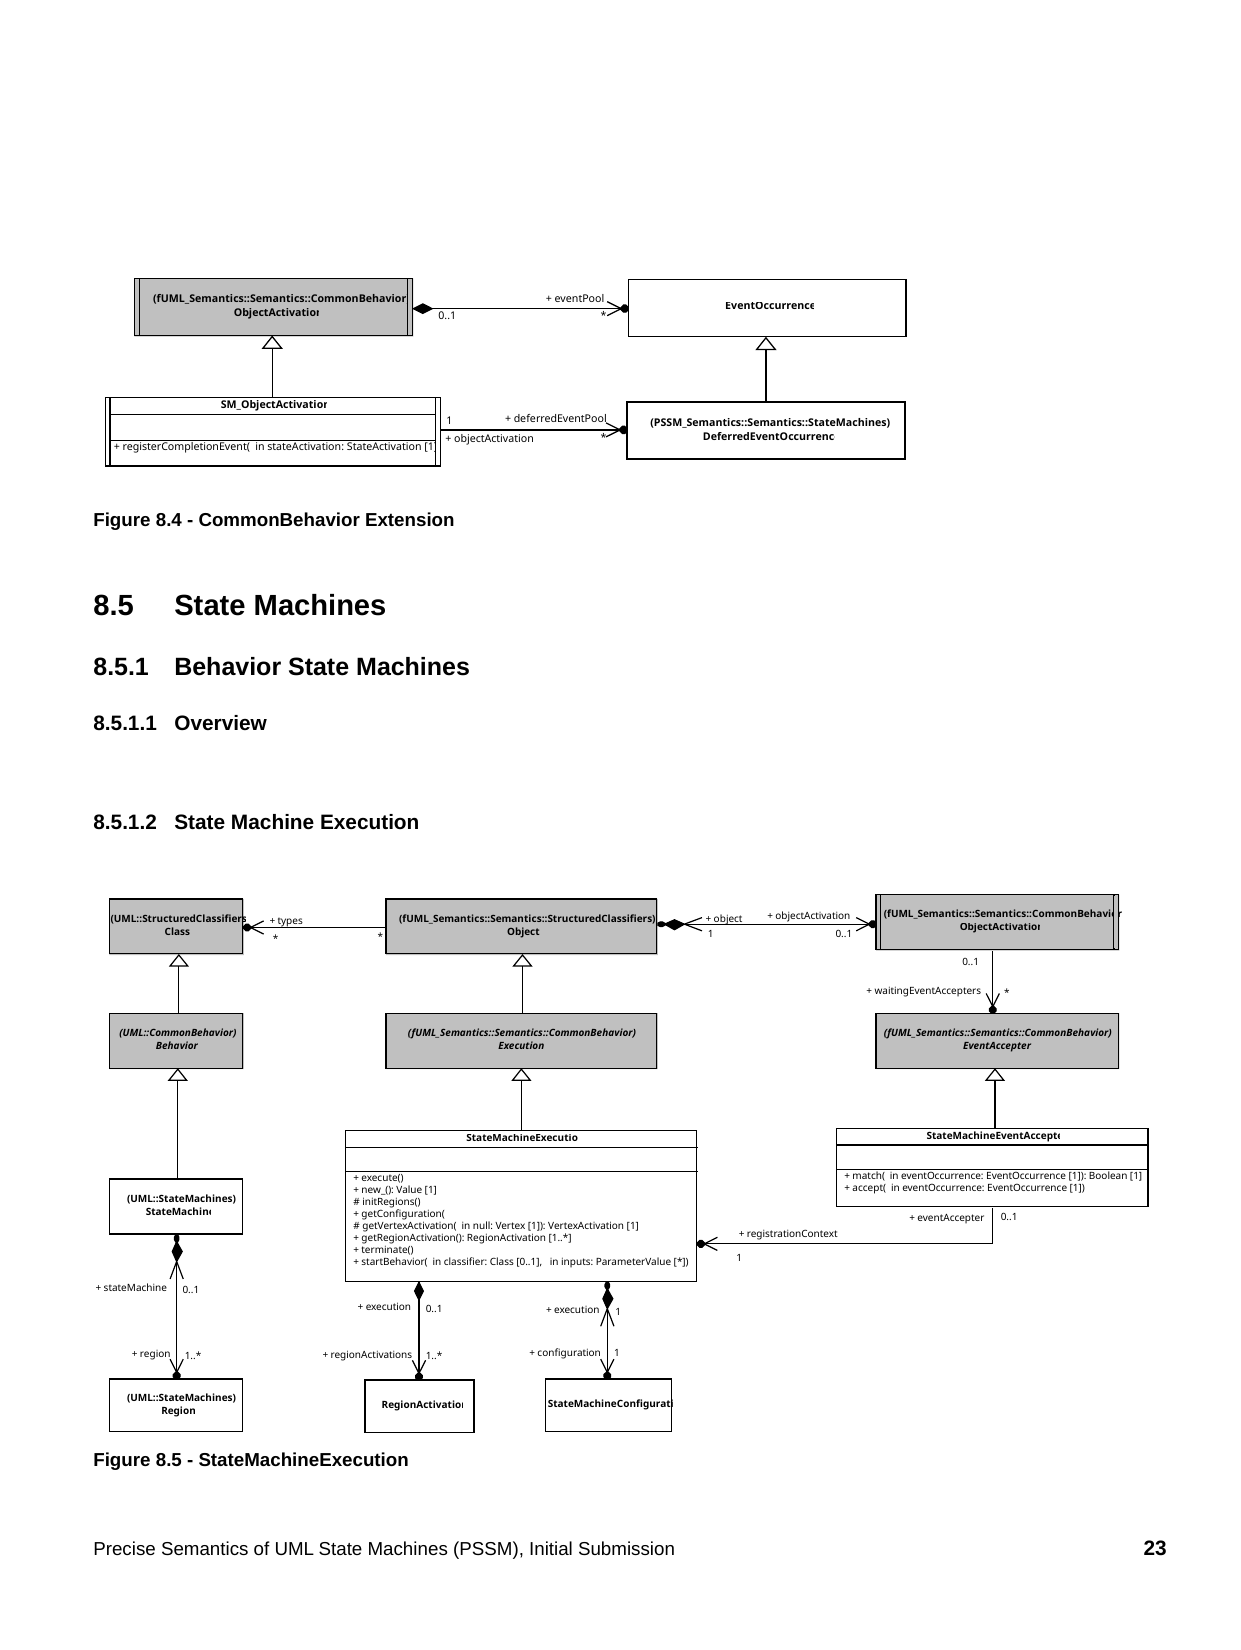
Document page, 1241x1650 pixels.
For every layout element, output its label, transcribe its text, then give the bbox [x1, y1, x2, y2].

text Figure 8.4 - CommonBehavior Extension [93, 509, 1070, 530]
subtitle State Machine Execution [93, 808, 1164, 833]
subtitle Behavior State Machines [93, 651, 1164, 680]
subtitle State Machines [93, 586, 1164, 622]
subtitle Overview [93, 709, 1164, 734]
text Figure 8.5 - StateMachineExecution [93, 871, 1161, 1470]
